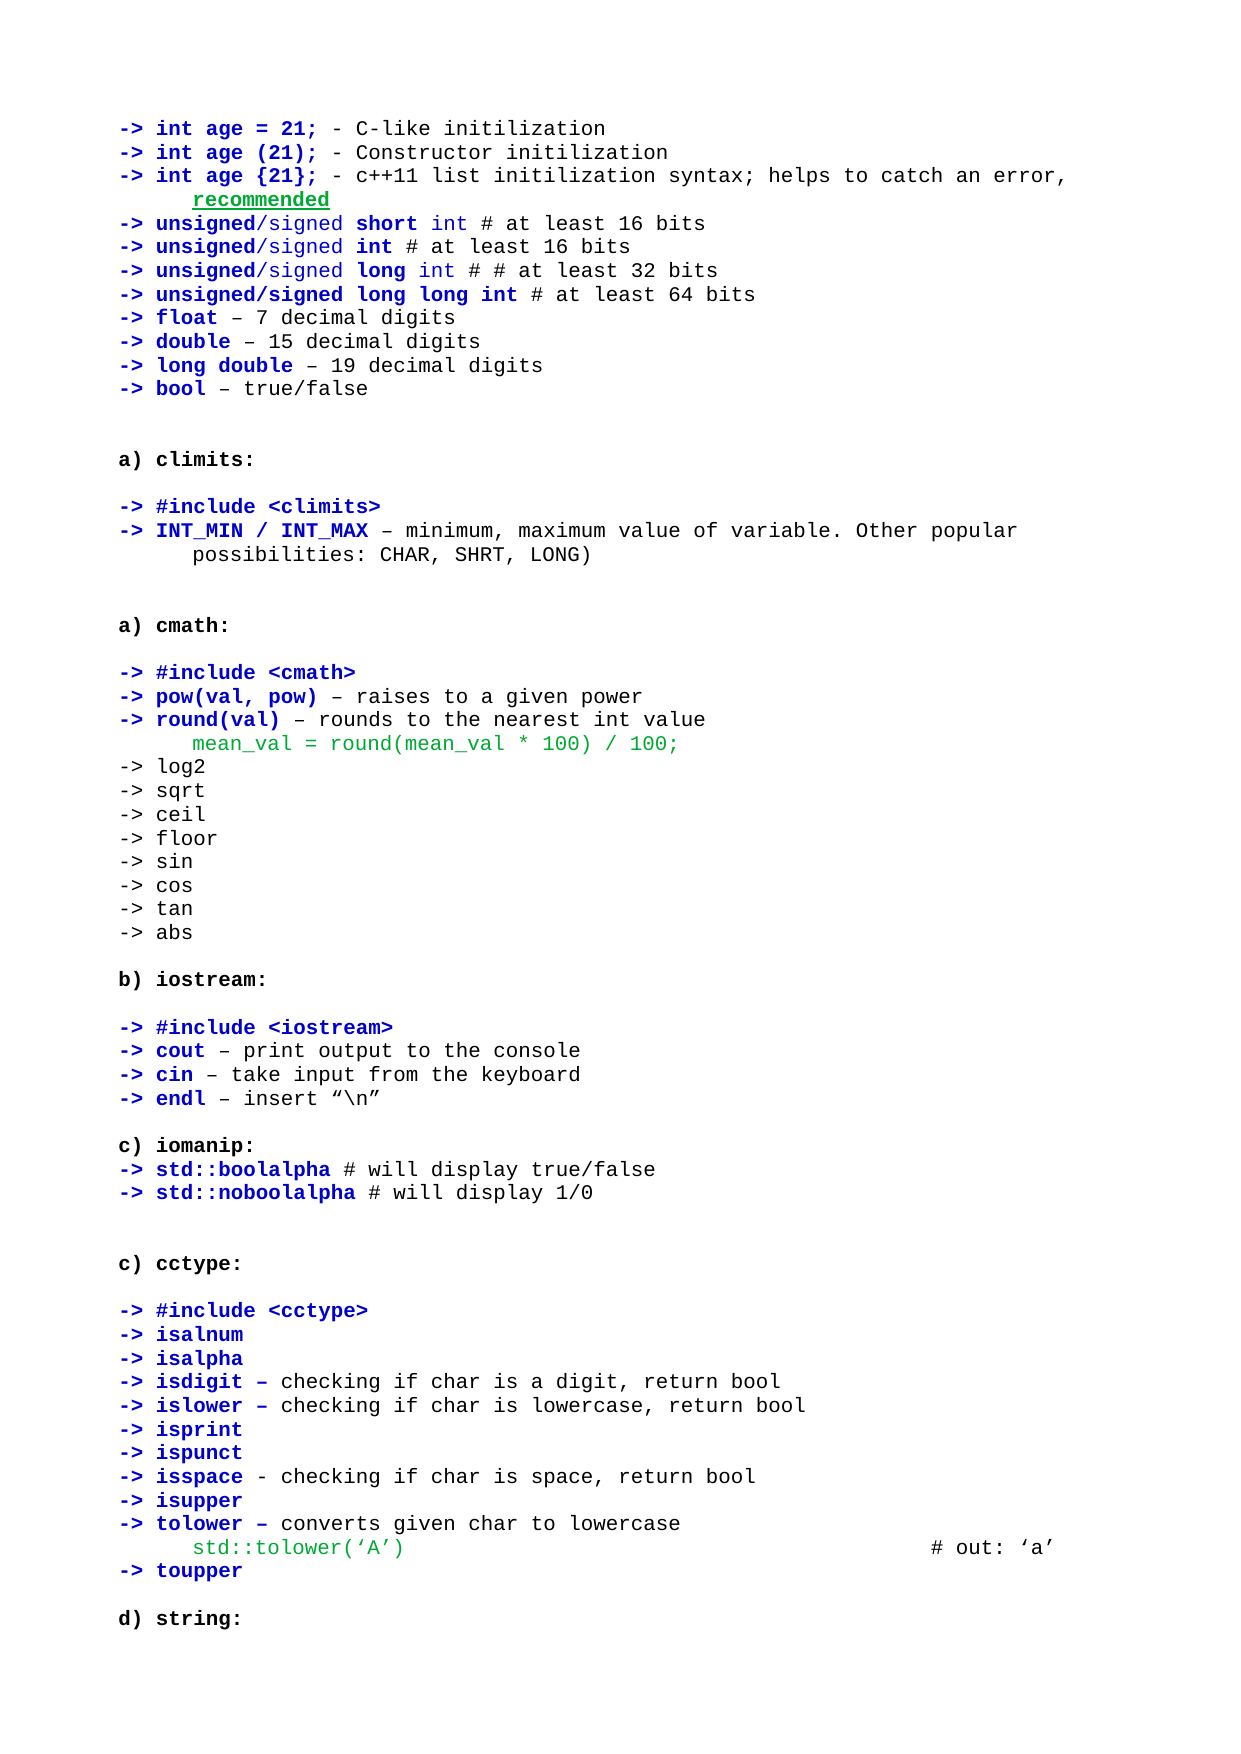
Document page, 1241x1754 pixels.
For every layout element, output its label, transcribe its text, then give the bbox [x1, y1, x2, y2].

text -> unsigned/signed long int # # at least 32 bits [118, 260, 1122, 284]
text -> int age {21}; - c++11 list initilization syntax; helps to catch an error, recommended [118, 165, 1122, 213]
text -> std::boolalpha # will display true/false [118, 1158, 1122, 1182]
text -> long double – 19 decimal digits [118, 354, 1122, 378]
text a) cmath: [118, 615, 1122, 638]
text -> endl – insert “\n” [118, 1088, 1122, 1111]
text -> isspace - checking if char is space, return bool [118, 1466, 1122, 1489]
text -> cout – print output to the console [118, 1040, 1122, 1064]
text -> abs [118, 922, 1122, 946]
text -> unsigned/signed int # at least 16 bits [118, 236, 1122, 260]
text -> int age (21); - Constructor initilization [118, 142, 1122, 165]
text -> int age = 21; - C-like initilization [118, 118, 1122, 142]
text mean_val = round(mean_val * 100) / 100; [118, 733, 1122, 757]
text -> isalnum [118, 1324, 1122, 1348]
text -> #include <iostream> [118, 1017, 1122, 1040]
text -> pow(val, pow) – raises to a given power [118, 686, 1122, 709]
text -> sin [118, 851, 1122, 875]
text a) climits: [118, 449, 1122, 473]
text -> ispunct [118, 1442, 1122, 1466]
text -> tolower – converts given char to lowercase [118, 1513, 1122, 1537]
text -> INT_MIN / INT_MAX – minimum, maximum value of variable. Other popular possibilities: CHAR, SHRT, LONG) [118, 520, 1122, 567]
text -> ceil [118, 804, 1122, 827]
text -> double – 15 decimal digits [118, 331, 1122, 354]
text -> cos [118, 875, 1122, 898]
text -> isprint [118, 1419, 1122, 1442]
text -> isupper [118, 1489, 1122, 1513]
text -> bool – true/false [118, 378, 1122, 402]
text -> float – 7 decimal digits [118, 307, 1122, 331]
text -> #include <climits> [118, 496, 1122, 520]
text std::tolower(‘A’) # out: ‘a’ [118, 1537, 1122, 1561]
text -> toupper [118, 1561, 1122, 1584]
text -> isalpha [118, 1348, 1122, 1371]
text d) string: [118, 1608, 1122, 1631]
text -> #include <cctype> [118, 1300, 1122, 1324]
text -> unsigned/signed short int # at least 16 bits [118, 213, 1122, 236]
text -> sqrt [118, 780, 1122, 804]
text -> round(val) – rounds to the nearest int value [118, 709, 1122, 733]
text -> isdigit – checking if char is a digit, return bool [118, 1371, 1122, 1395]
text -> #include <cmath> [118, 662, 1122, 686]
text -> cin – take input from the keyboard [118, 1064, 1122, 1088]
text -> unsigned/signed long long int # at least 64 bits [118, 284, 1122, 307]
text c) cctype: [118, 1253, 1122, 1277]
text -> std::noboolalpha # will display 1/0 [118, 1182, 1122, 1206]
text -> tan [118, 898, 1122, 922]
text -> log2 [118, 757, 1122, 780]
text -> floor [118, 827, 1122, 851]
text b) iostream: [118, 969, 1122, 993]
text -> islower – checking if char is lowercase, return bool [118, 1395, 1122, 1419]
text c) iomanip: [118, 1135, 1122, 1158]
